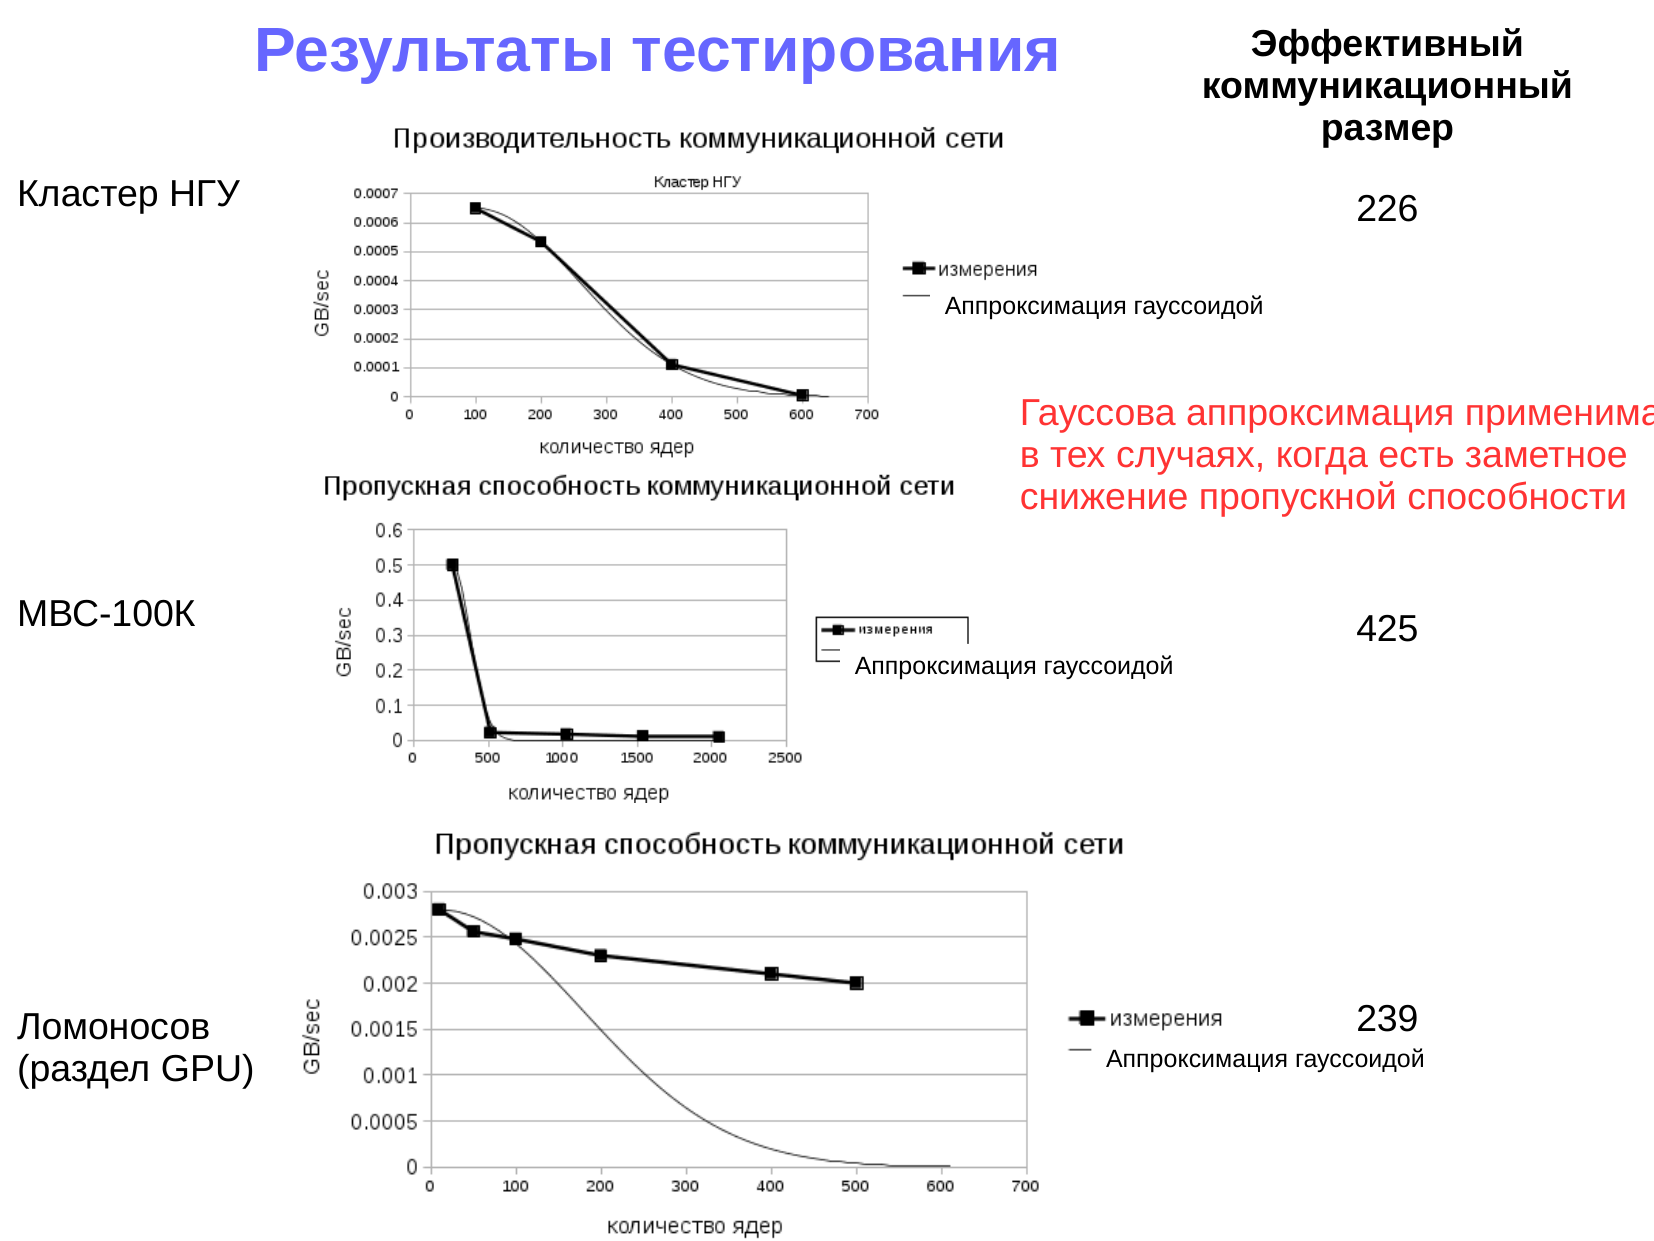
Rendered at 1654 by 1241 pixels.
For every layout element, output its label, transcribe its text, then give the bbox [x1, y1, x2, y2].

text_box Гауссова аппроксимация применима в тех случаях, когда есть заметное снижение пропускной способности [1005, 384, 1654, 526]
text_box Аппроксимация гауссоидой [840, 643, 1189, 687]
picture [270, 100, 1291, 1241]
text_box Ломоносов (раздел GPU) [2, 997, 270, 1097]
text_box Аппроксимация гауссоидой [930, 283, 1279, 327]
text_box 239 [1341, 990, 1434, 1037]
text_box Аппроксимация гауссоидой [1091, 1037, 1441, 1081]
text_box Кластер НГУ [2, 165, 256, 222]
text_box МВС-100К [2, 585, 211, 642]
text_box 226 [1341, 180, 1434, 237]
text_box 425 [1341, 600, 1434, 657]
text_box Эффективный коммуникационный размер [1140, 15, 1636, 156]
text_box Результаты тестирования [240, 15, 1077, 85]
